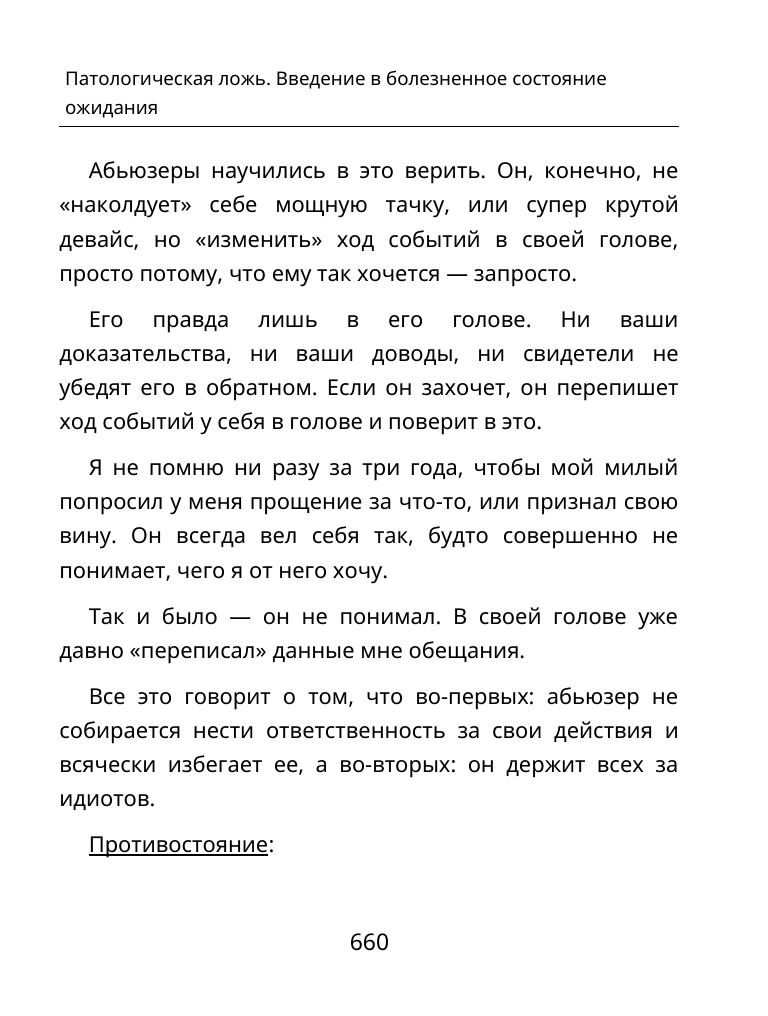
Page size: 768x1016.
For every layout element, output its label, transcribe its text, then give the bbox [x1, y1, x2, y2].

text Я не помню ни разу за три года, чтобы мой милый попросил у меня прощение за что-то, или признал свою вину. Он всегда вел себя так, будто совершенно не понимает, чего я от него хочу. [59, 452, 679, 584]
text Так и было — он не понимал. В своей голове уже давно «переписал» данные мне обещания. [59, 601, 679, 664]
text Все это говорит о том, что во-первых: абьюзер не собирается нести ответственность за свои действия и всячески избегает ее, а во-вторых: он держит всех за идиотов. [59, 681, 679, 813]
text Его правда лишь в его голове. Ни ваши доказательства, ни ваши доводы, ни свидетели не убедят его в обратном. Если он захочет, он перепишет ход событий у себя в голове и поверит в это. [59, 304, 679, 436]
text Абьюзеры научились в это верить. Он, конечно, не «наколдует» себе мощную тачку, или супер крутой девайс, но «изменить» ход событий в своей голове, просто потому, что ему так хочется — запросто. [59, 155, 679, 288]
text Противостояние: [59, 829, 679, 859]
